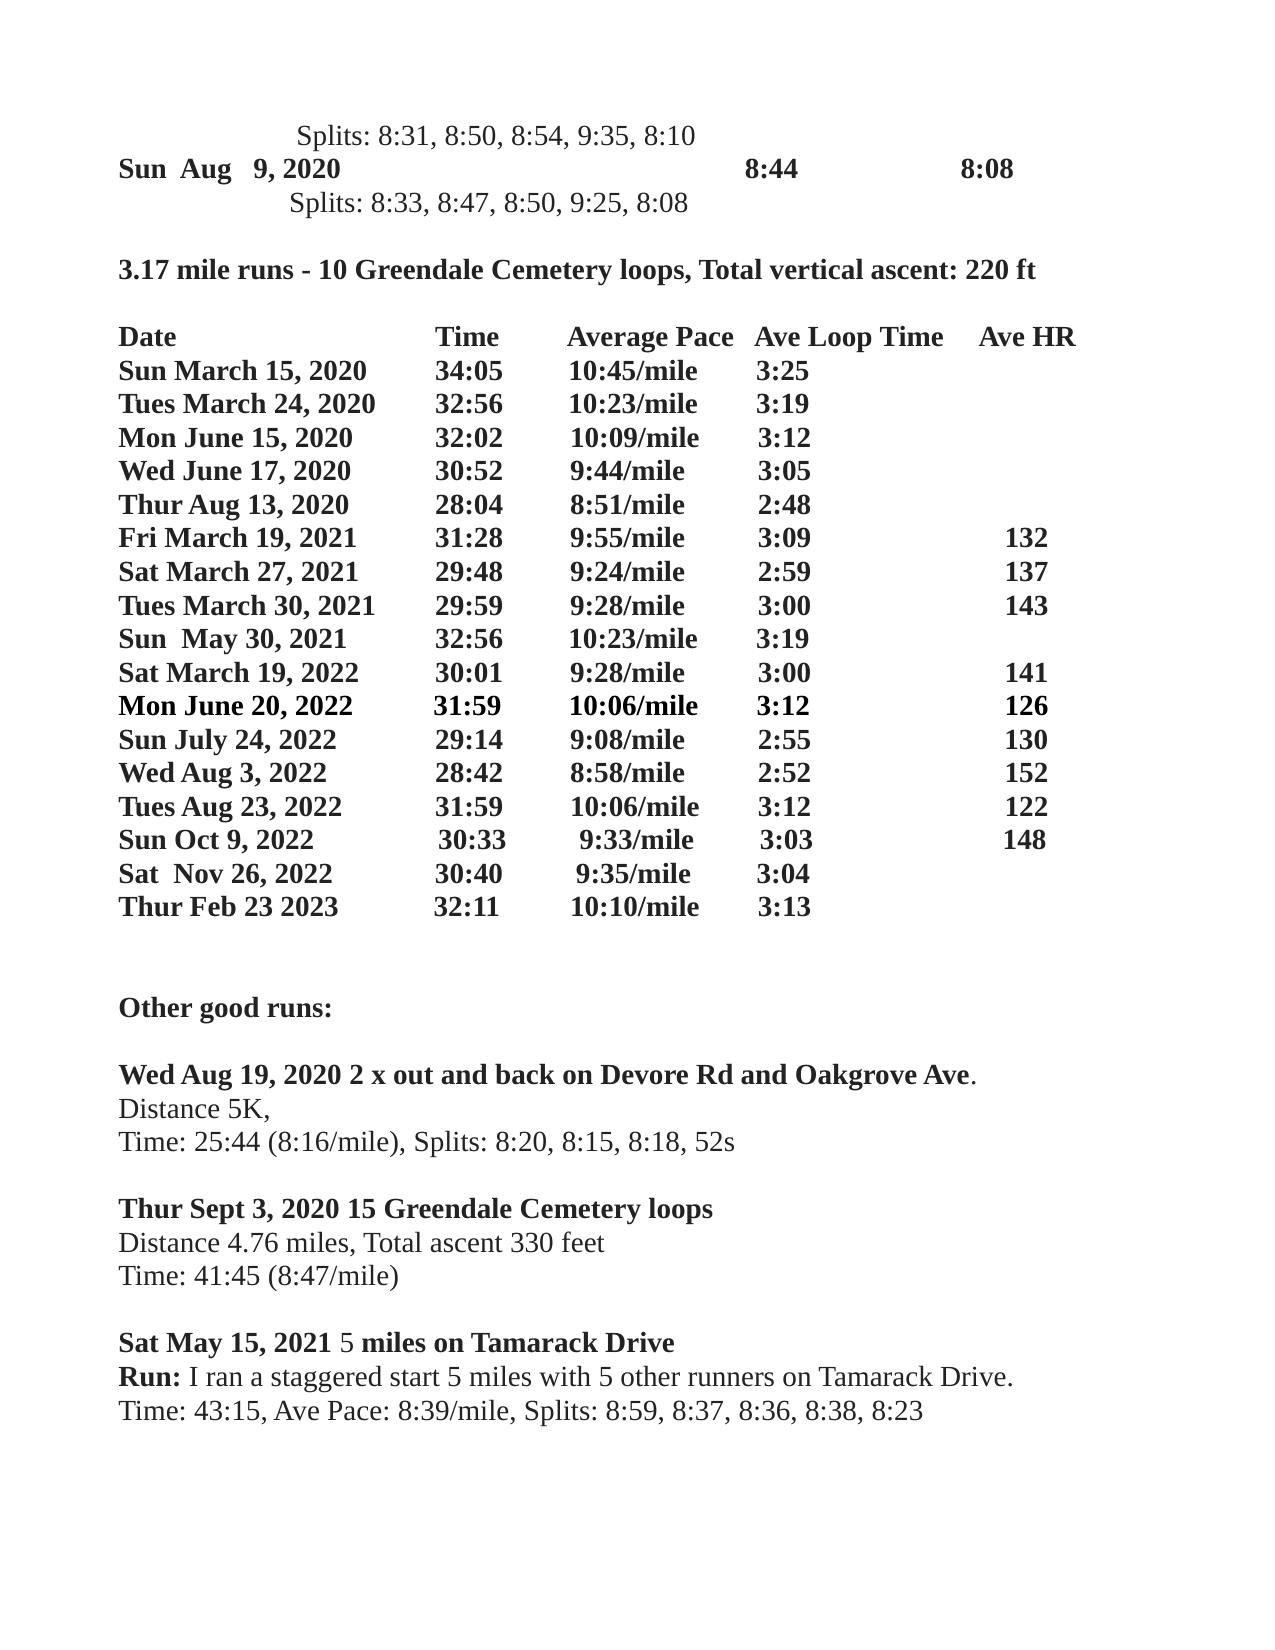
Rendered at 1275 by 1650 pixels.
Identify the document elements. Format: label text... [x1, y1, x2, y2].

text Sun May 30, 2021 32:56 10:23/mile 3:19 [118, 621, 1161, 655]
text Sat May 15, 2021 5 miles on Tamarack Drive [118, 1326, 1161, 1359]
text Splits: 8:31, 8:50, 8:54, 9:35, 8:10 [118, 118, 1161, 152]
text Wed Aug 3, 2022 28:42 8:58/mile 2:52 152 [118, 755, 1161, 789]
text Date Time Average Pace Ave Loop Time Ave HR [118, 319, 1161, 353]
text Tues March 24, 2020 32:56 10:23/mile 3:19 [118, 386, 1161, 420]
text Wed June 17, 2020 30:52 9:44/mile 3:05 [118, 453, 1161, 487]
text Tues Aug 23, 2022 31:59 10:06/mile 3:12 122 [118, 789, 1161, 822]
text Thur Feb 23 2023 32:11 10:10/mile 3:13 [118, 889, 1161, 923]
text Other good runs: [118, 990, 1161, 1024]
text Mon June 20, 2022 31:59 10:06/mile 3:12 126 [118, 688, 1157, 722]
text Tues March 30, 2021 29:59 9:28/mile 3:00 143 [118, 588, 1161, 621]
text Sun Aug 9, 2020 8:44 8:08 Splits: 8:33, 8:47, 8:50, 9:25, 8:08 [118, 152, 1161, 219]
list 3.17 mile runs - 10 Greendale Cemetery loops, Total vertical ascent: 220 ft [118, 252, 1161, 286]
text Sun Oct 9, 2022 30:33 9:33/mile 3:03 148 [118, 822, 1161, 856]
text Sat March 19, 2022 30:01 9:28/mile 3:00 141 [118, 655, 1161, 688]
text Mon June 15, 2020 32:02 10:09/mile 3:12 [118, 420, 1161, 453]
text Distance 4.76 miles, Total ascent 330 feet [118, 1225, 1161, 1258]
text Sat March 27, 2021 29:48 9:24/mile 2:59 137 [118, 554, 1161, 588]
text Wed Aug 19, 2020 2 x out and back on Devore Rd and Oakgrove Ave. [118, 1057, 1161, 1091]
text Thur Aug 13, 2020 28:04 8:51/mile 2:48 [118, 487, 1161, 521]
text Time: 43:15, Ave Pace: 8:39/mile, Splits: 8:59, 8:37, 8:36, 8:38, 8:23 [118, 1393, 1161, 1426]
text Distance 5K, [118, 1091, 1161, 1124]
text Fri March 19, 2021 31:28 9:55/mile 3:09 132 [118, 521, 1161, 554]
text Run: I ran a staggered start 5 miles with 5 other runners on Tamarack Drive. [118, 1359, 1161, 1393]
text Time: 41:45 (8:47/mile) [118, 1258, 1161, 1292]
text Time: 25:44 (8:16/mile), Splits: 8:20, 8:15, 8:18, 52s [118, 1124, 1161, 1158]
text Sat Nov 26, 2022 30:40 9:35/mile 3:04 [118, 856, 1161, 889]
text Thur Sept 3, 2020 15 Greendale Cemetery loops [118, 1191, 1161, 1225]
text Sun July 24, 2022 29:14 9:08/mile 2:55 130 [118, 722, 1161, 755]
text Sun March 15, 2020 34:05 10:45/mile 3:25 [118, 353, 1161, 386]
